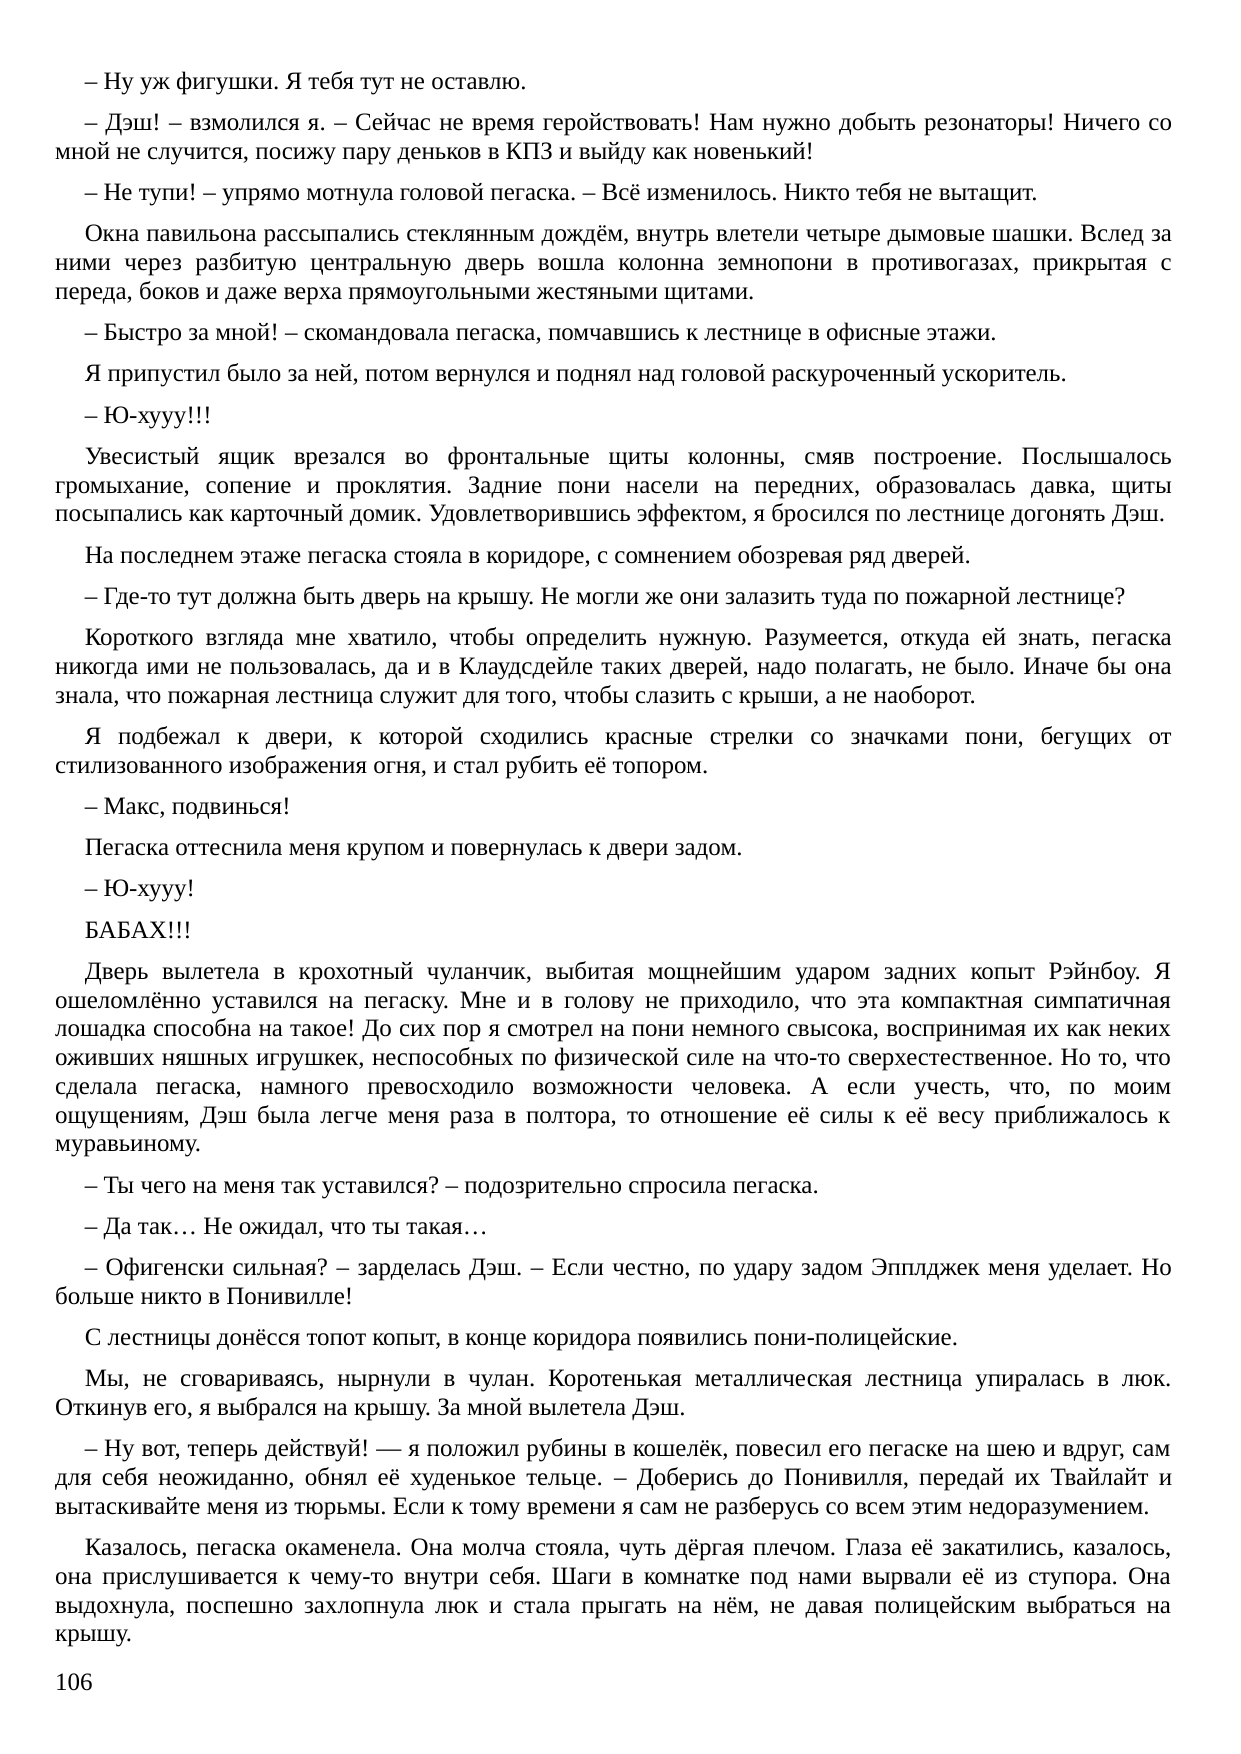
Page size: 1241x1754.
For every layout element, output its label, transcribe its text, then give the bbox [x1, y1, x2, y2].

text Дверь вылетела в крохотный чуланчик, выбитая мощнейшим ударом задних копыт Рэйнбоу. Я ошеломлённо уставился на пегаску. Мне и в голову не приходило, что эта компактная симпатичная лошадка способна на такое! До сих пор я смотрел на пони немного свысока, воспринимая их как неких оживших няшных игрушкек, неспособных по физической силе на что-то сверхестественное. Но то, что сделала пегаска, намного превосходило возможности человека. А если учесть, что, по моим ощущениям, Дэш была легче меня раза в полтора, то отношение её силы к её весу приближалось к муравьиному. [55, 956, 1173, 1157]
text – Где-то тут должна быть дверь на крышу. Не могли же они залазить туда по пожарной лестнице? [55, 581, 1173, 610]
text С лестницы донёсся топот копыт, в конце коридора появились пони-полицейские. [55, 1322, 1173, 1351]
text – Ю-хууу! [55, 873, 1173, 902]
text – Дэш! – взмолился я. – Сейчас не время геройствовать! Нам нужно добыть резонаторы! Ничего со мной не случится, посижу пару деньков в КПЗ и выйду как новенький! [55, 107, 1173, 165]
text – Ну уж фигушки. Я тебя тут не оставлю. [55, 66, 1173, 95]
text Я подбежал к двери, к которой сходились красные стрелки со значками пони, бегущих от стилизованного изображения огня, и стал рубить её топором. [55, 721, 1173, 778]
text Мы, не сговариваясь, нырнули в чулан. Коротенькая металлическая лестница упиралась в люк. Откинув его, я выбрался на крышу. За мной вылетела Дэш. [55, 1363, 1173, 1421]
text Короткого взгляда мне хватило, чтобы определить нужную. Разумеется, откуда ей знать, пегаска никогда ими не пользовалась, да и в Клаудсдейле таких дверей, надо полагать, не было. Иначе бы она знала, что пожарная лестница служит для того, чтобы слазить с крыши, а не наоборот. [55, 622, 1173, 708]
text – Макс, подвинься! [55, 791, 1173, 820]
text Пегаска оттеснила меня крупом и повернулась к двери задом. [55, 832, 1173, 861]
text На последнем этаже пегаска стояла в коридоре, с сомнением обозревая ряд дверей. [55, 540, 1173, 568]
text – Не тупи! – упрямо мотнула головой пегаска. – Всё изменилось. Никто тебя не вытащит. [55, 177, 1173, 206]
text – Ты чего на меня так уставился? – подозрительно спросила пегаска. [55, 1170, 1173, 1198]
text Я припустил было за ней, потом вернулся и поднял над головой раскуроченный ускоритель. [55, 358, 1173, 387]
text – Офигенски сильная? – зарделась Дэш. – Если честно, по удару задом Эпплджек меня уделает. Но больше никто в Понивилле! [55, 1252, 1173, 1310]
text – Ю-хууу!!! [55, 400, 1173, 428]
text БАБАХ!!! [55, 915, 1173, 943]
text Окна павильона рассыпались стеклянным дождём, внутрь влетели четыре дымовые шашки. Вслед за ними через разбитую центральную дверь вошла колонна земнопони в противогазах, прикрытая с переда, боков и даже верха прямоугольными жестяными щитами. [55, 218, 1173, 305]
text Увесистый ящик врезался во фронтальные щиты колонны, смяв построение. Послышалось громыхание, сопение и проклятия. Задние пони насели на передних, образовалась давка, щиты посыпались как карточный домик. Удовлетворившись эффектом, я бросился по лестнице догонять Дэш. [55, 441, 1173, 527]
text – Ну вот, теперь действуй! — я положил рубины в кошелёк, повесил его пегаске на шею и вдруг, сам для себя неожиданно, обнял её худенькое тельце. – Доберись до Понивилля, передай их Твайлайт и вытаскивайте меня из тюрьмы. Если к тому времени я сам не разберусь со всем этим недоразумением. [55, 1433, 1173, 1520]
text – Быстро за мной! – скомандовала пегаска, помчавшись к лестнице в офисные этажи. [55, 317, 1173, 346]
text – Да так… Не ожидал, что ты такая… [55, 1211, 1173, 1240]
text Казалось, пегаска окаменела. Она молча стояла, чуть дёргая плечом. Глаза её закатились, казалось, она прислушивается к чему-то внутри себя. Шаги в комнатке под нами вырвали её из ступора. Она выдохнула, поспешно захлопнула люк и стала прыгать на нём, не давая полицейским выбраться на крышу. [55, 1532, 1173, 1647]
